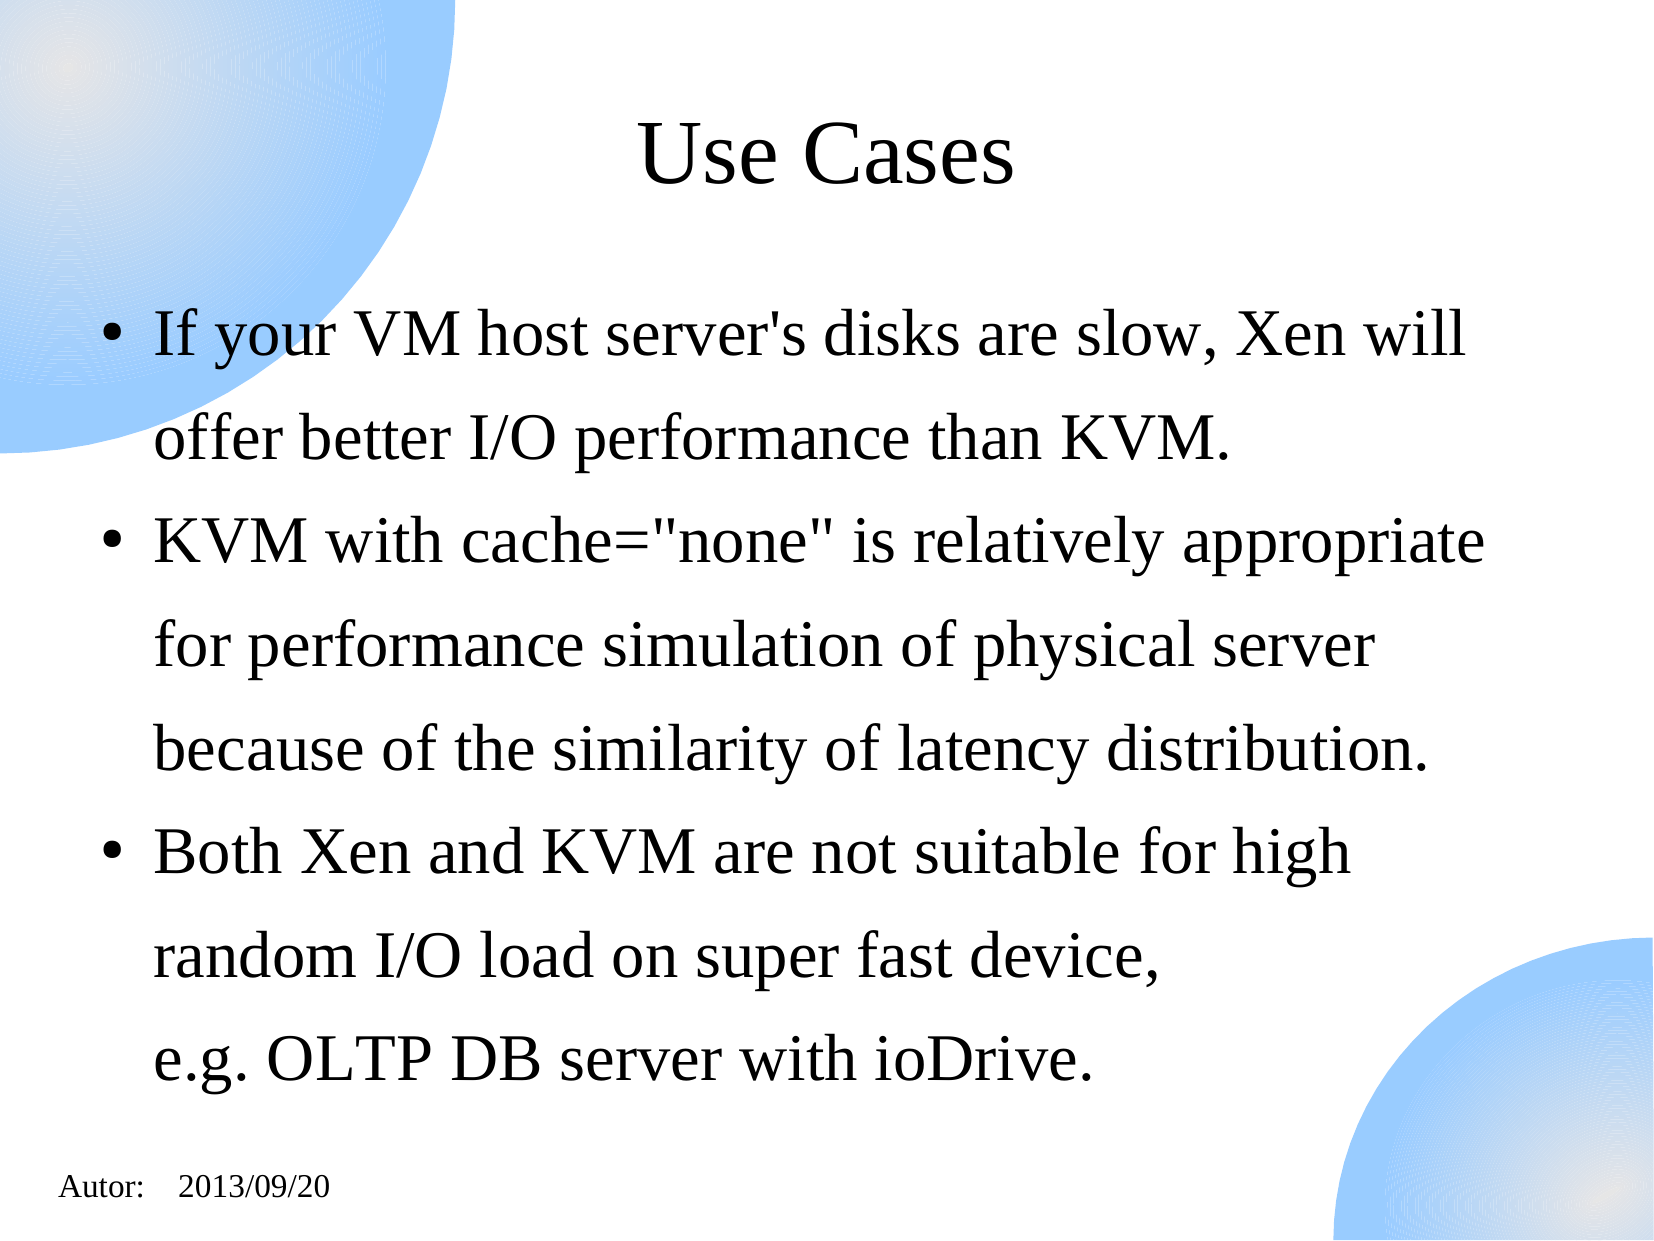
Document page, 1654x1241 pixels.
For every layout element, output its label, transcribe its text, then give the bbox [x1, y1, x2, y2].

title Use Cases [82, 49, 1571, 257]
list If your VM host server's disks are slow, Xen will offer better I/O performance than KVM. KVM with cache="none" is relatively appropriate for performance simulation of physical server because of the similarity of latency distribution. Both Xen and KVM are not suitable for high random I/O load on super fast device, e.g. OLTP DB server with ioDrive. [82, 296, 1571, 1096]
